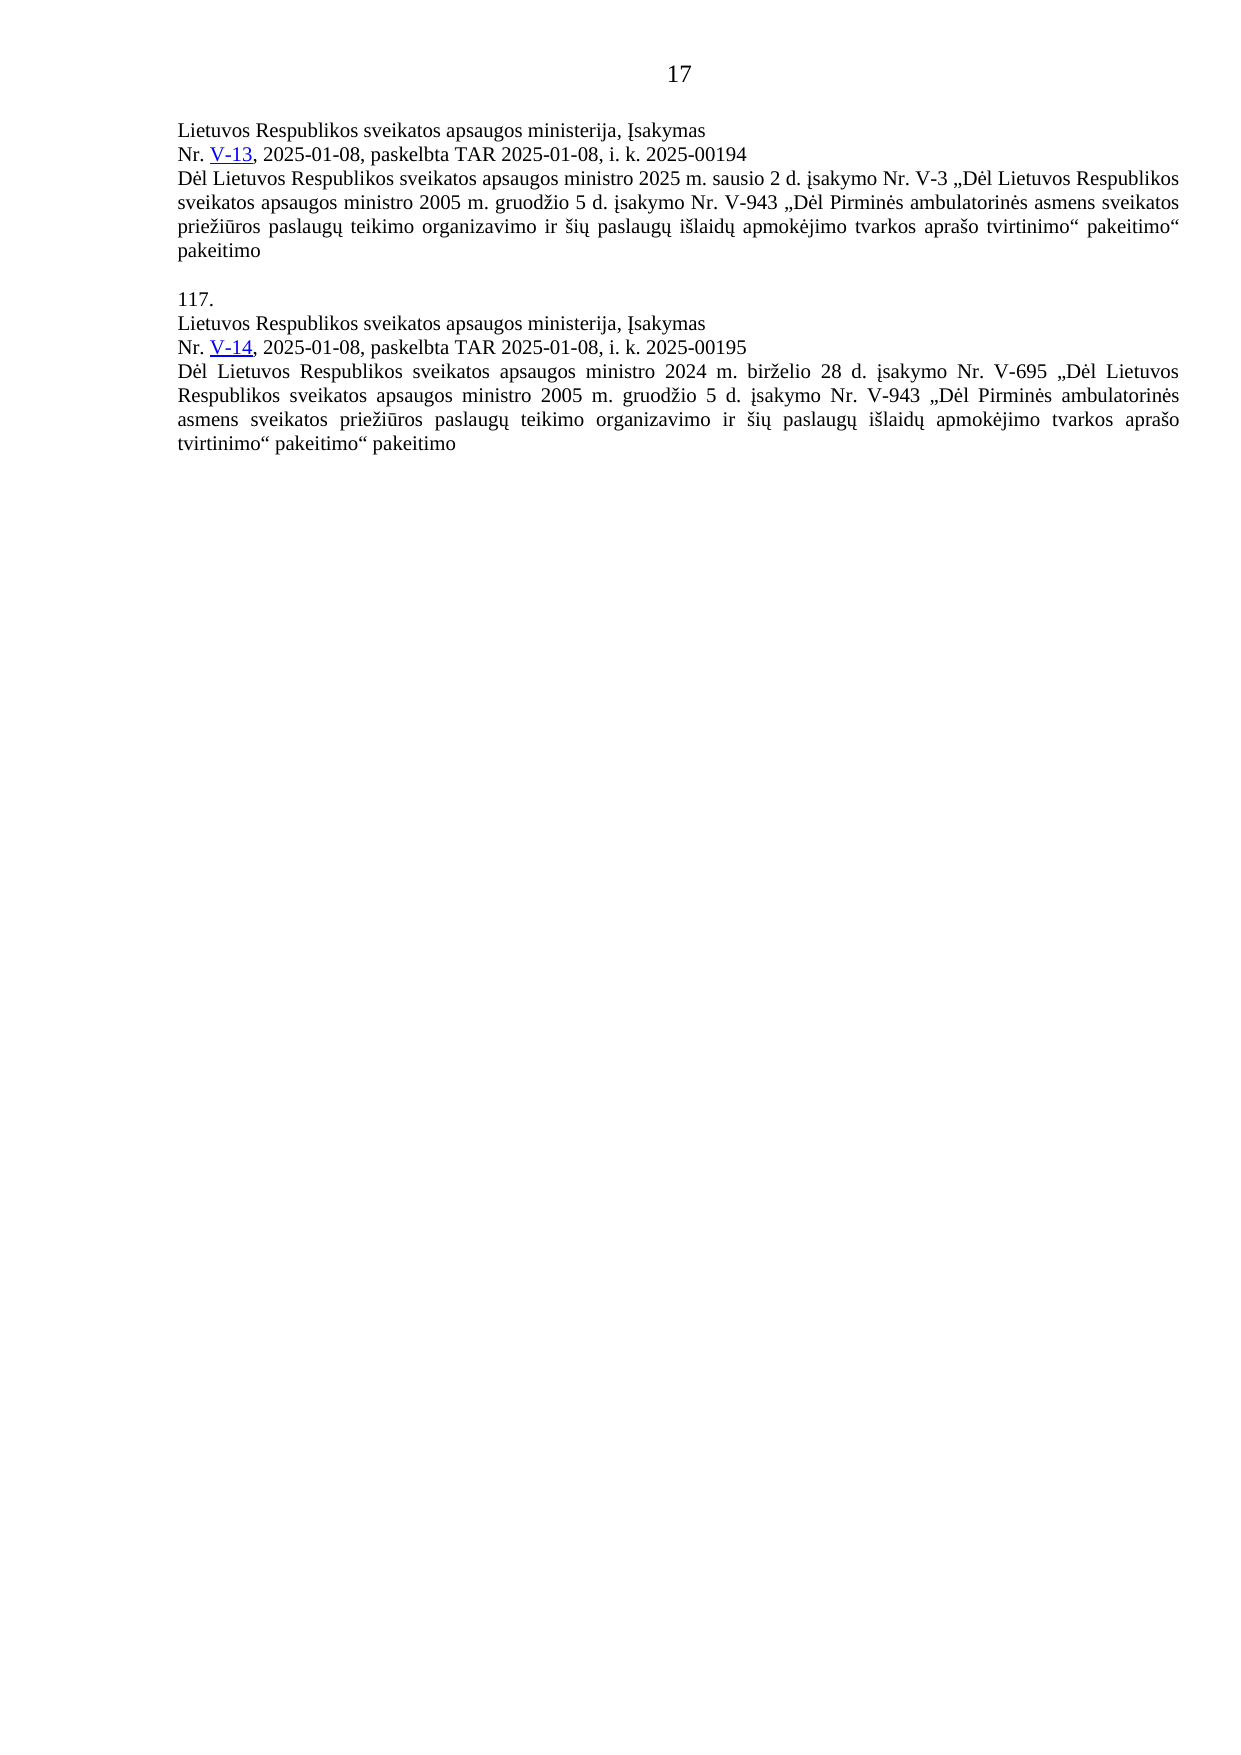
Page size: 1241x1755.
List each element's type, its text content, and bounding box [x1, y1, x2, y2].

text Nr. V-14, 2025-01-08, paskelbta TAR 2025-01-08, i. k. 2025-00195 [177, 335, 1181, 359]
text Dėl Lietuvos Respublikos sveikatos apsaugos ministro 2025 m. sausio 2 d. įsakymo Nr. V-3 „Dėl Lietuvos Respublikos sveikatos apsaugos ministro 2005 m. gruodžio 5 d. įsakymo Nr. V-943 „Dėl Pirminės ambulatorinės asmens sveikatos priežiūros paslaugų teikimo organizavimo ir šių paslaugų išlaidų apmokėjimo tvarkos aprašo tvirtinimo“ pakeitimo“ pakeitimo [177, 166, 1181, 262]
text Lietuvos Respublikos sveikatos apsaugos ministerija, Įsakymas [177, 311, 1181, 335]
text Lietuvos Respublikos sveikatos apsaugos ministerija, Įsakymas [177, 118, 1181, 142]
text Dėl Lietuvos Respublikos sveikatos apsaugos ministro 2024 m. birželio 28 d. įsakymo Nr. V-695 „Dėl Lietuvos Respublikos sveikatos apsaugos ministro 2005 m. gruodžio 5 d. įsakymo Nr. V-943 „Dėl Pirminės ambulatorinės asmens sveikatos priežiūros paslaugų teikimo organizavimo ir šių paslaugų išlaidų apmokėjimo tvarkos aprašo tvirtinimo“ pakeitimo“ pakeitimo [177, 359, 1181, 455]
text Nr. V-13, 2025-01-08, paskelbta TAR 2025-01-08, i. k. 2025-00194 [177, 142, 1181, 166]
text 117. [177, 287, 1181, 311]
